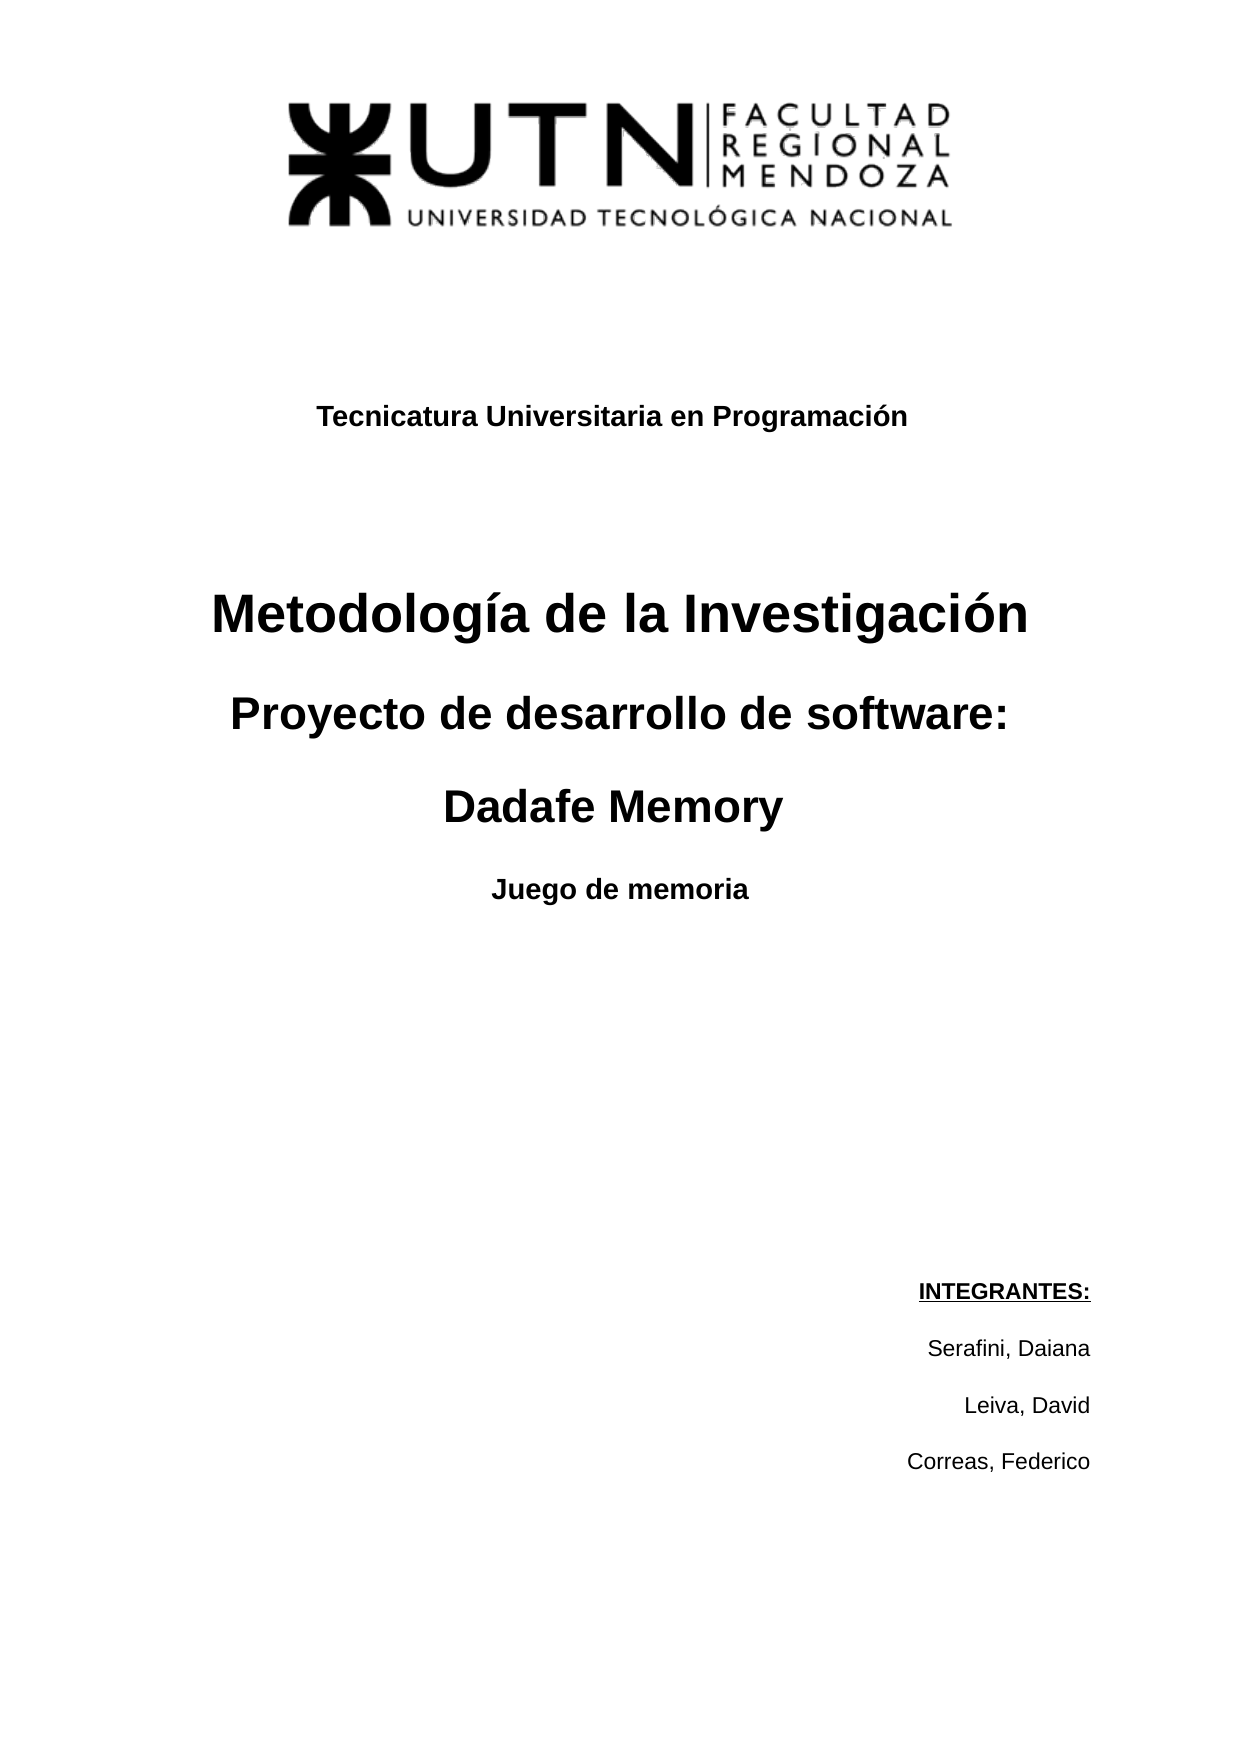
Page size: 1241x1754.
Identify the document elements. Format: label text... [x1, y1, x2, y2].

text Correas, Federico [150, 1448, 1090, 1474]
text INTEGRANTES: [150, 1278, 1090, 1304]
text Juego de memoria [150, 872, 1090, 905]
text Dadafe Memory [150, 779, 1090, 832]
text Tecnicatura Universitaria en Programación [150, 399, 1090, 433]
text Proyecto de desarrollo de software: [150, 687, 1090, 739]
text Metodología de la Investigación [150, 581, 1090, 644]
text Leiva, David [150, 1392, 1090, 1418]
text Serafini, Daiana [150, 1335, 1090, 1361]
picture [284, 75, 957, 258]
